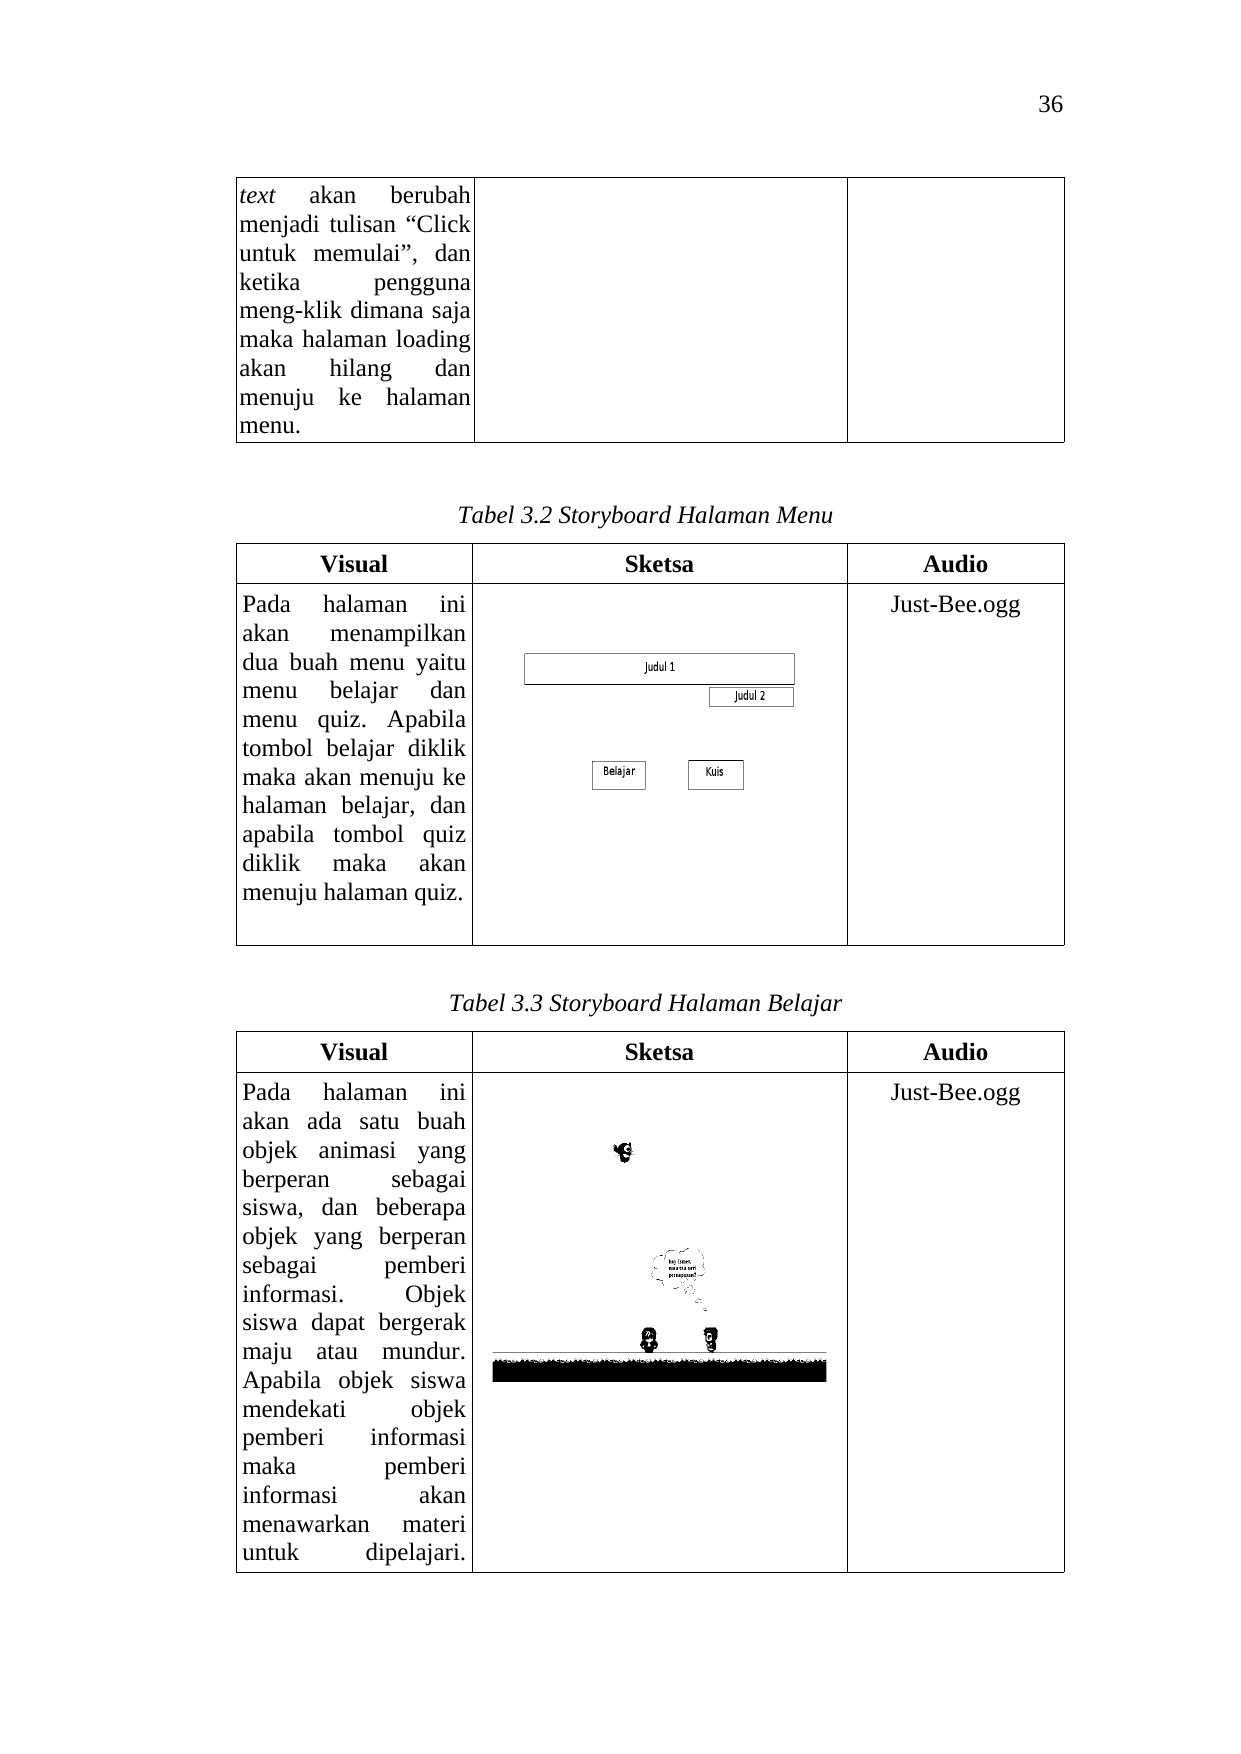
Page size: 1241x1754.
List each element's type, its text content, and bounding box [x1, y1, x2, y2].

table_header Audio [848, 1032, 1064, 1072]
table_header Visual [237, 1032, 472, 1072]
table_cell Pada halaman ini akan menampilkan dua buah menu yaitu menu belajar dan menu quiz. Apabila tombol belajar diklik maka akan menuju ke halaman belajar, dan apabila tombol quiz diklik maka akan menuju halaman quiz. [237, 584, 472, 945]
table_cell text akan berubah menjadi tulisan “Click untuk memulai”, dan ketika pengguna meng-klik dimana saja maka halaman loading akan hilang dan menuju ke halaman menu. [237, 178, 474, 442]
table_cell [473, 1073, 847, 1572]
table_cell [475, 178, 847, 442]
picture [492, 596, 826, 932]
table_header Visual [237, 544, 472, 583]
table_cell [473, 584, 847, 945]
text Tabel 3.3 Storyboard Halaman Belajar [236, 988, 1063, 1017]
table_header Sketsa [473, 544, 847, 583]
table_cell Just-Bee.ogg [848, 1073, 1064, 1572]
table_cell Just-Bee.ogg [848, 584, 1064, 945]
text Tabel 3.2 Storyboard Halaman Menu [236, 500, 1063, 528]
picture [492, 1085, 827, 1382]
table_header Sketsa [473, 1032, 847, 1072]
table_cell Pada halaman ini akan ada satu buah objek animasi yang berperan sebagai siswa, dan beberapa objek yang berperan sebagai pemberi informasi. Objek siswa dapat bergerak maju atau mundur. Apabila objek siswa mendekati objek pemberi informasi maka pemberi informasi akan menawarkan materi untuk dipelajari. [237, 1073, 472, 1572]
table_cell [848, 178, 1064, 442]
table_header Audio [848, 544, 1064, 583]
